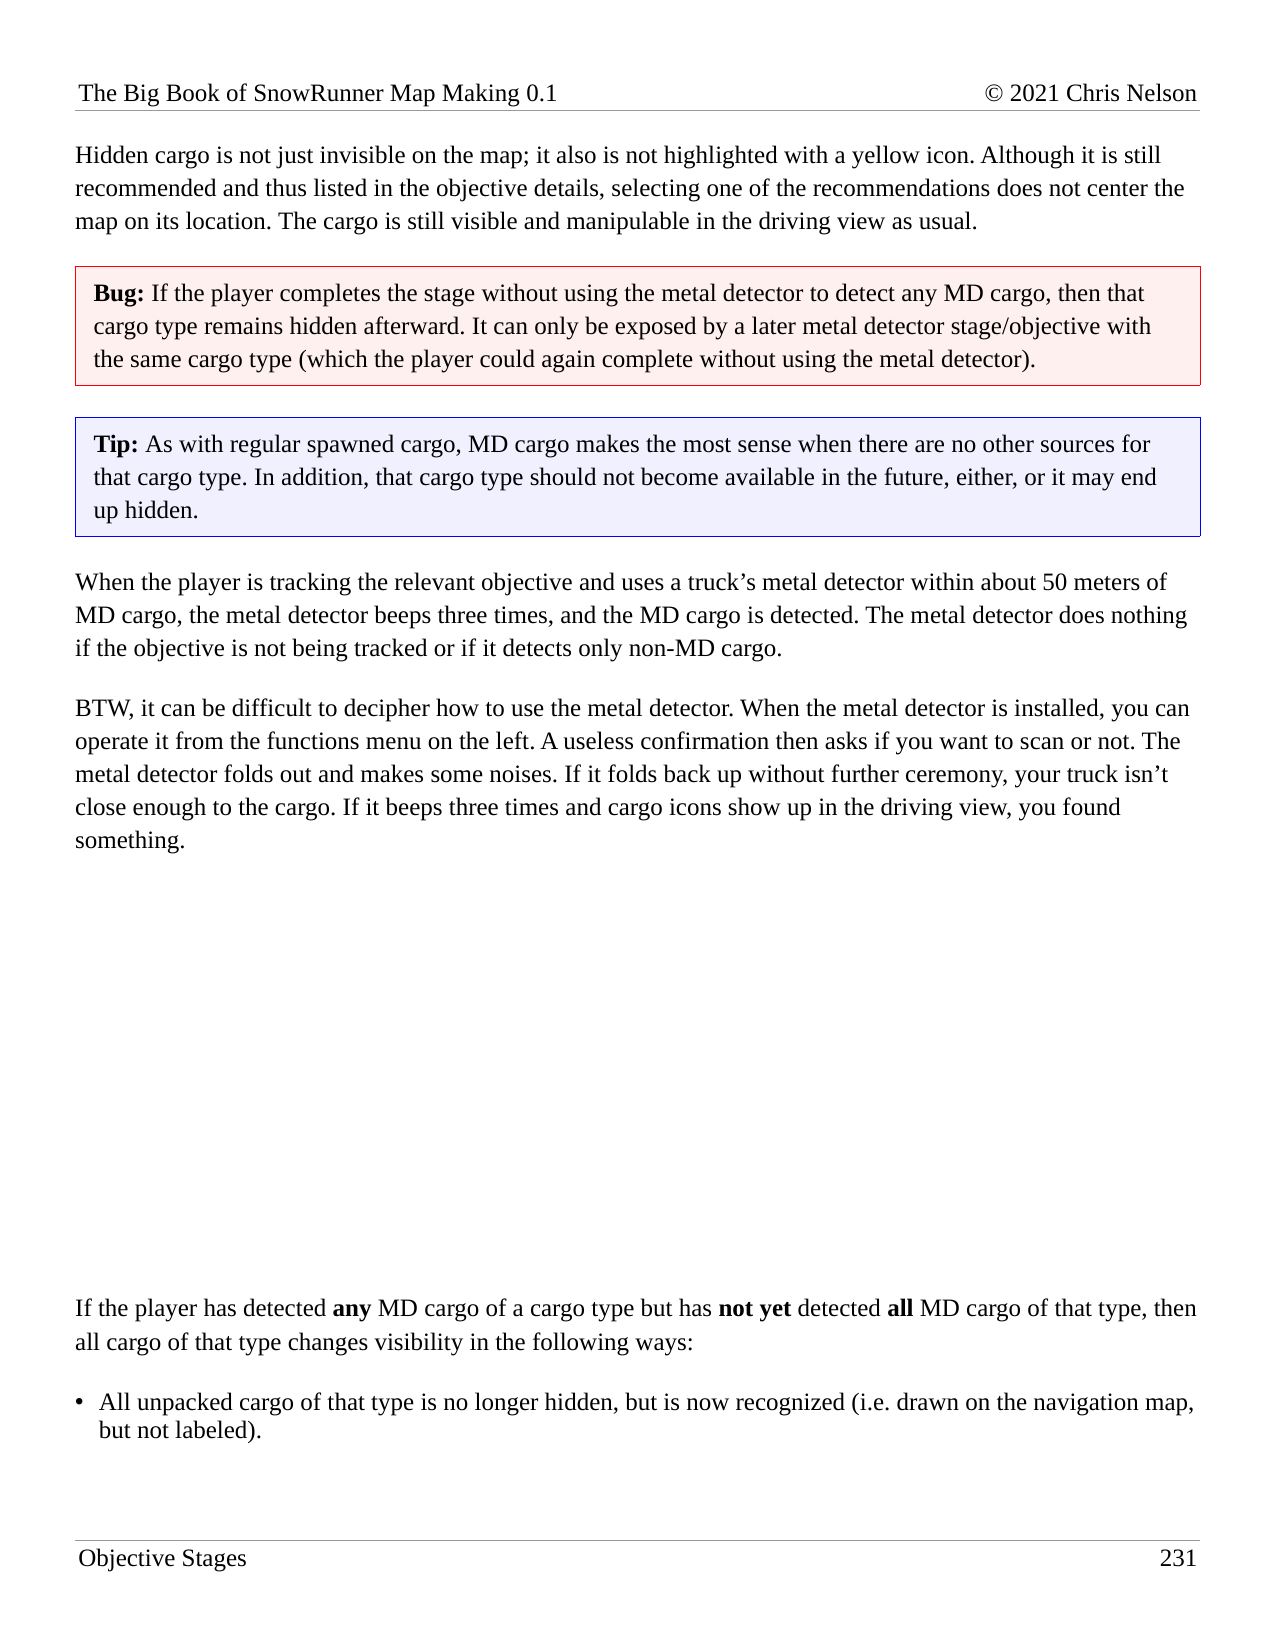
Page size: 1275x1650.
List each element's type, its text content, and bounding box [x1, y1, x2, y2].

list As with regular spawned cargo, MD cargo makes the most sense when there are no other sources for that cargo type. In addition, that cargo type should not become available in the future, either, or it may end up hidden. [76, 418, 1200, 536]
text If the player has detected any MD cargo of a cargo type but has not yet detected all MD cargo of that type, then all cargo of that type changes visibility in the following ways: [75, 1293, 1200, 1355]
text BTW, it can be difficult to decipher how to use the metal detector. When the metal detector is installed, you can operate it from the functions menu on the left. A useless confirmation then asks if you want to scan or not. The metal detector folds out and makes some noises. If it folds back up without further ceremony, your truck isn’t close enough to the cargo. If it beeps three times and cargo icons show up in the driving view, you found something. [75, 693, 1200, 854]
text Hidden cargo is not just invisible on the map; it also is not highlighted with a yellow icon. Although it is still recommended and thus listed in the objective details, selecting one of the recommendations does not center the map on its location. The cargo is still visible and manipulable in the driving view as usual. [75, 140, 1200, 235]
text When the player is tracking the relevant objective and uses a truck’s metal detector within about 50 meters of MD cargo, the metal detector beeps three times, and the MD cargo is detected. The metal detector does nothing if the objective is not being tracked or if it detects only non-MD cargo. [75, 567, 1200, 662]
list All unpacked cargo of that type is no longer hidden, but is now recognized (i.e. drawn on the navigation map, but not labeled). [75, 1387, 1200, 1444]
list If the player completes the stage without using the metal detector to detect any MD cargo, then that cargo type remains hidden afterward. It can only be exposed by a later metal detector stage/objective with the same cargo type (which the player could again complete without using the metal detector). [76, 267, 1200, 385]
